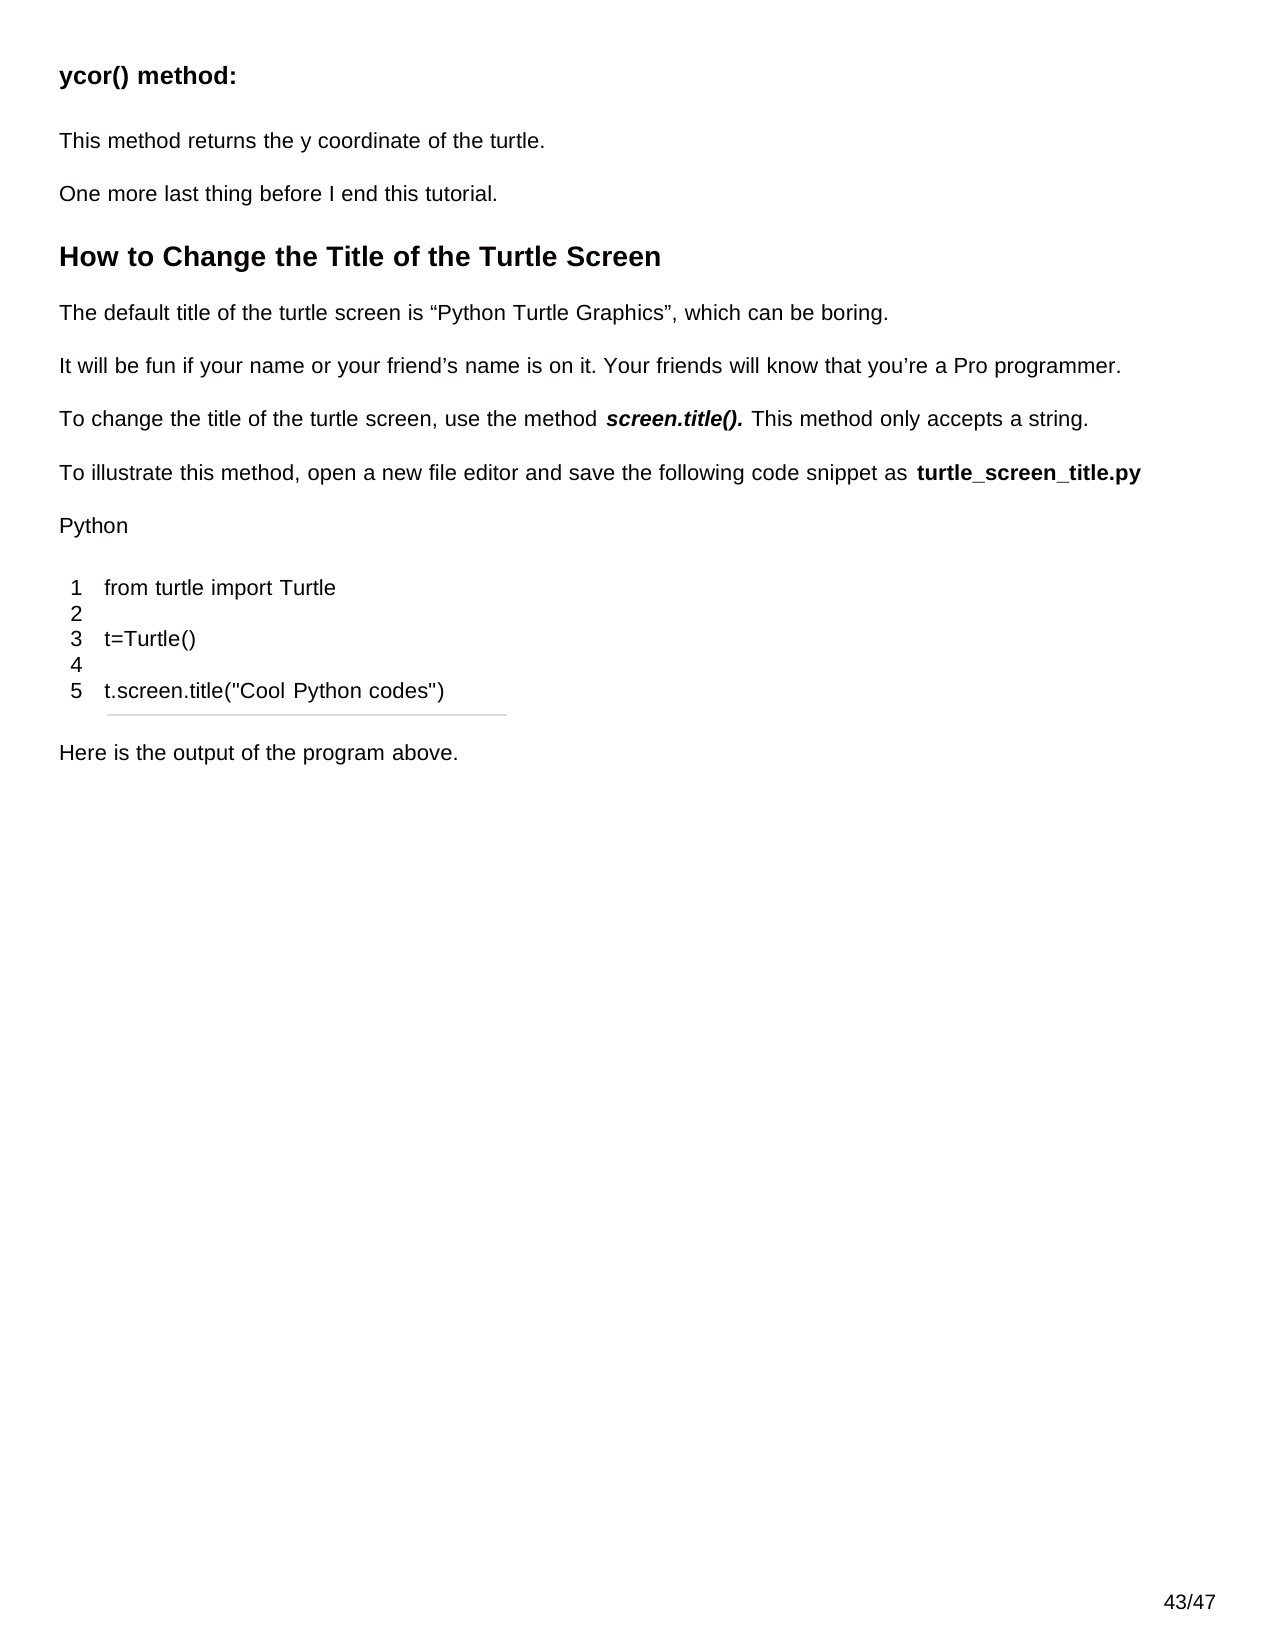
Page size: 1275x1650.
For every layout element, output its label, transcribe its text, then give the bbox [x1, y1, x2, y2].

text 2 [70, 601, 1229, 626]
text It will be fun if your name or your friend’s name is on it. Your friends will know that you’re a Pro programmer. To change the title of the turtle screen, use the method screen.title(). This method only accepts a string. [59, 353, 1131, 431]
text ycor() method: [59, 61, 1229, 90]
text 5 t.screen.title("Cool Python codes") [70, 678, 1229, 702]
text To illustrate this method, open a new file editor and save the following code snippet as turtle_screen_title.py [59, 460, 1229, 485]
text How to Change the Title of the Turtle Screen [59, 240, 1229, 272]
text Here is the output of the program above. [59, 740, 1229, 765]
text 4 [70, 652, 1229, 677]
text 3 t=Turtle() [70, 626, 1229, 652]
text The default title of the turtle screen is “Python Turtle Graphics”, which can be boring. [59, 300, 1229, 326]
text Python [59, 513, 1229, 537]
text This method returns the y coordinate of the turtle. One more last thing before I end this tutorial. [59, 128, 554, 206]
text 1 from turtle import Turtle [70, 575, 1229, 600]
